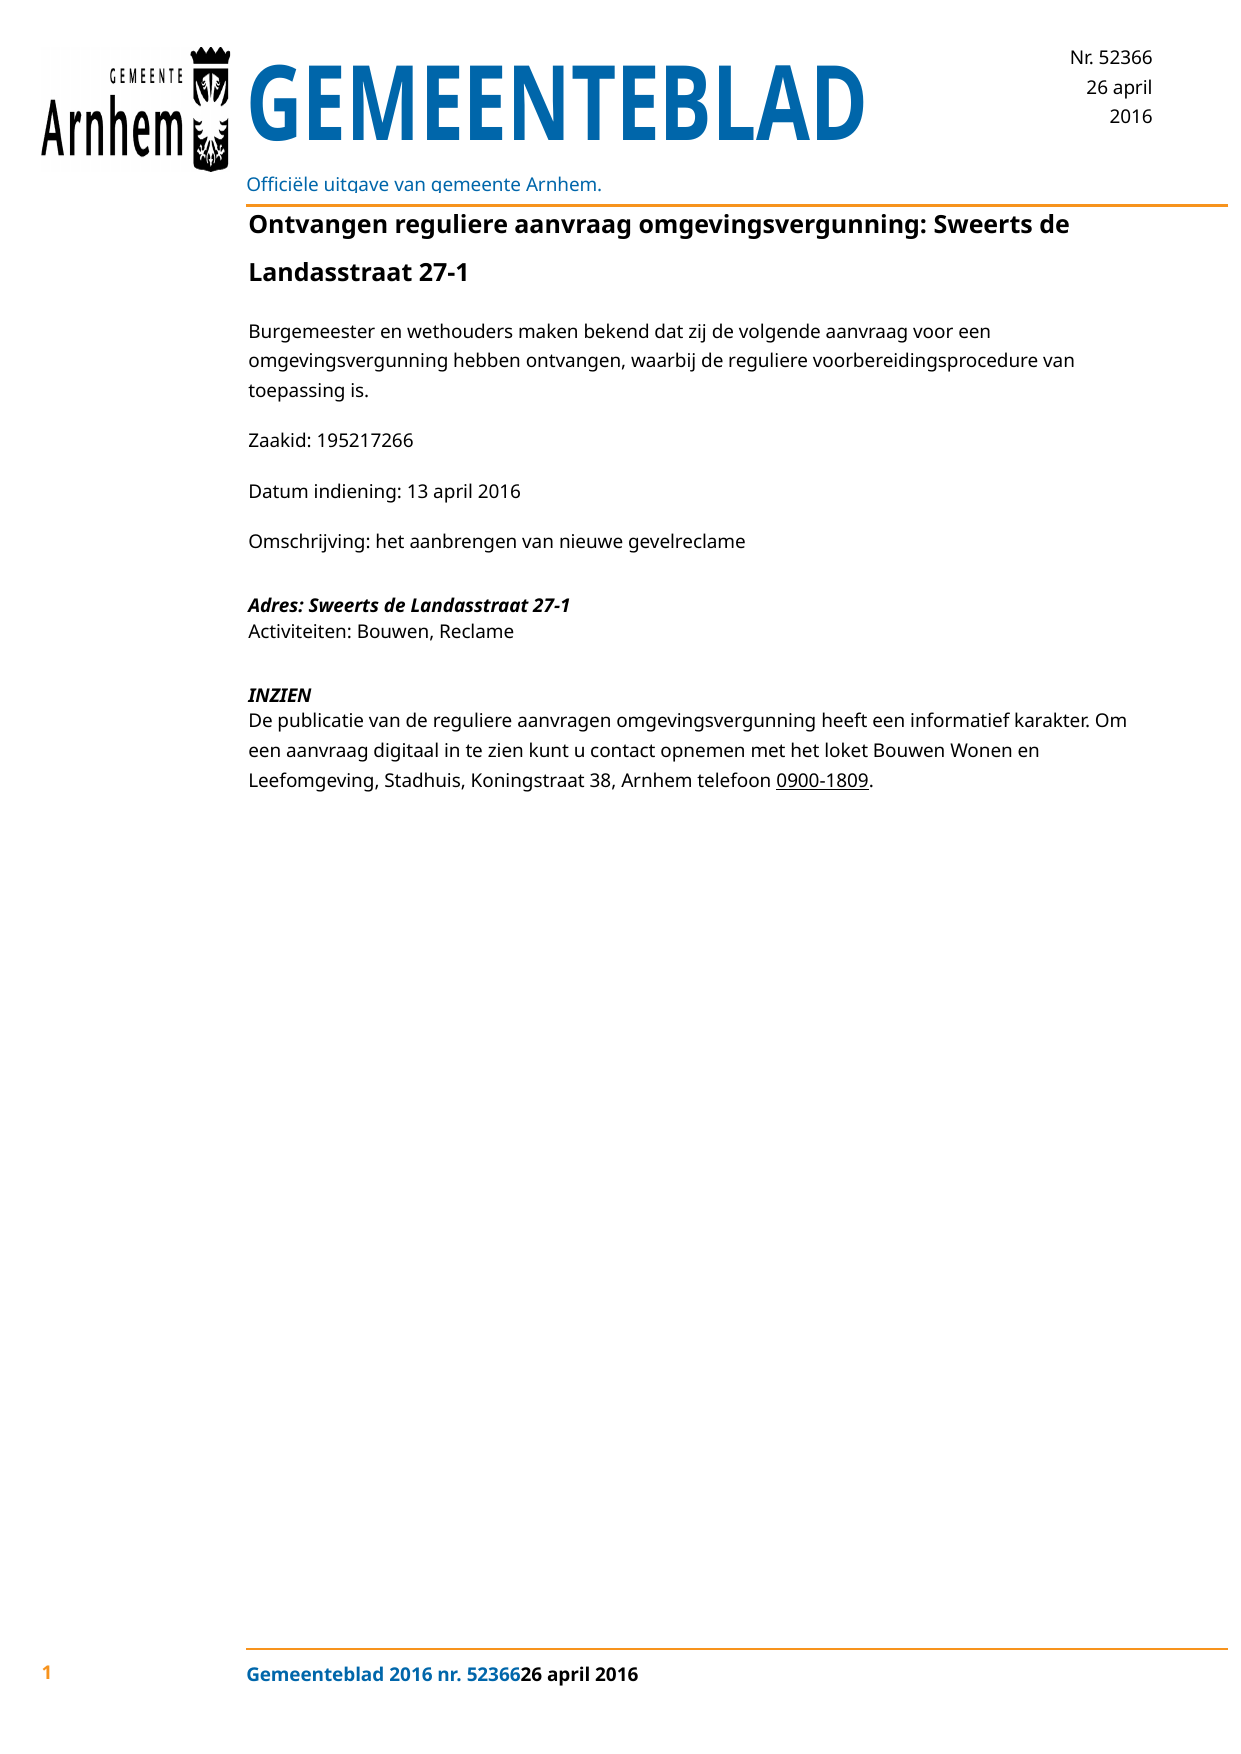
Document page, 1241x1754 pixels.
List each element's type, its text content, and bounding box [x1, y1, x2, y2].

text INZIEN [248, 682, 1152, 708]
text Adres: Sweerts de Landasstraat 27-1 [248, 592, 1152, 618]
picture [41, 47, 231, 172]
text Ontvangen reguliere aanvraag omgevingsvergunning: Sweerts de Landasstraat 27-1 [248, 207, 1152, 288]
text Burgemeester en wethouders maken bekend dat zij de volgende aanvraag voor een omgevingsvergunning hebben ontvangen, waarbij de reguliere voorbereidingsprocedure van toepassing is. [248, 318, 1152, 403]
text Zaakid: 195217266 [248, 427, 1152, 453]
text Datum indiening: 13 april 2016 [248, 478, 1152, 504]
text Activiteiten: Bouwen, Reclame [248, 618, 1152, 644]
text De publicatie van de reguliere aanvragen omgevingsvergunning heeft een informatief karakter. Om een aanvraag digitaal in te zien kunt u contact opnemen met het loket Bouwen Wonen en Leefomgeving, Stadhuis, Koningstraat 38, Arnhem telefoon 0900-1809. [248, 708, 1152, 793]
text Omschrijving: het aanbrengen van nieuwe gevelreclame [248, 528, 1152, 554]
